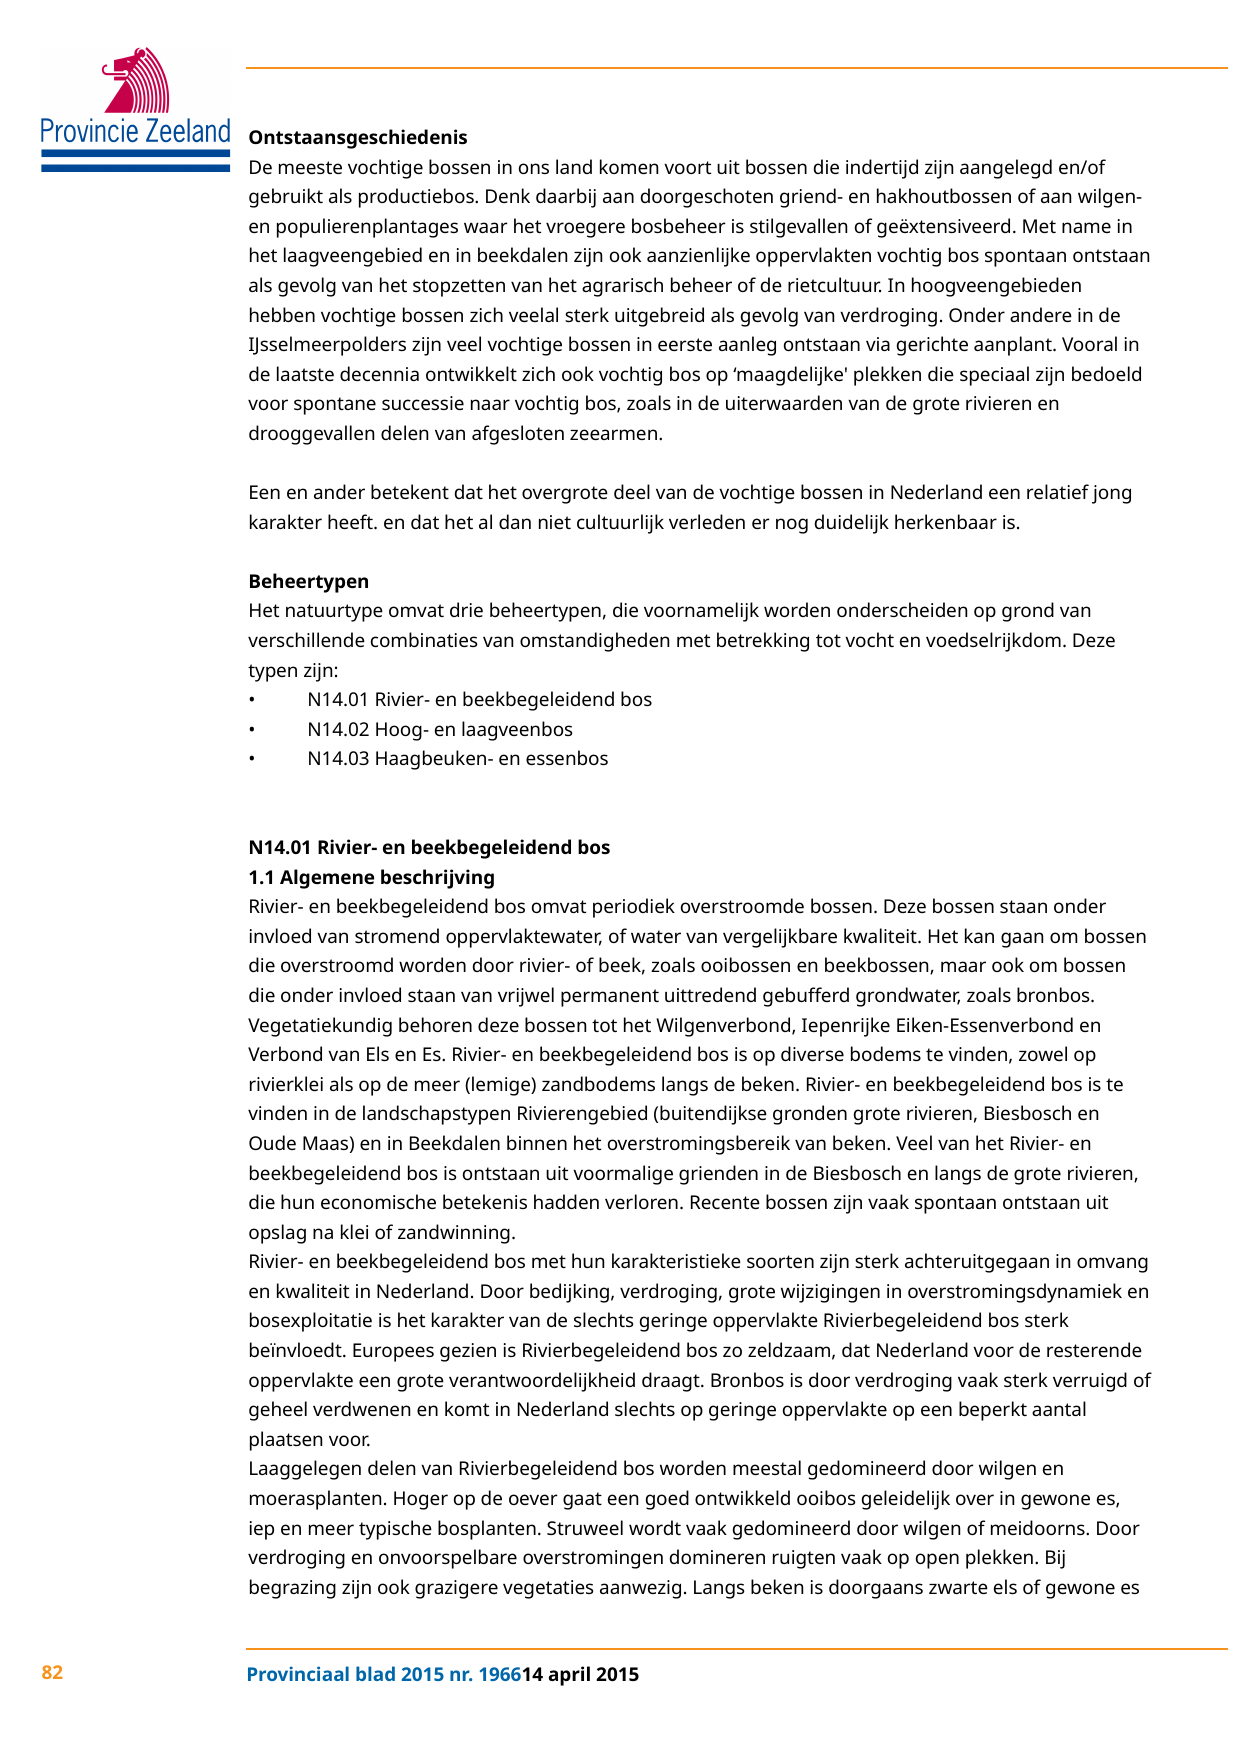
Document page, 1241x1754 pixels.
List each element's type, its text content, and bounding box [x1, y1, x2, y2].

list N14.01 Rivier- en beekbegeleidend bos [248, 686, 1152, 712]
text 1.1 Algemene beschrijving [248, 864, 1152, 890]
picture [41, 47, 231, 172]
text De meeste vochtige bossen in ons land komen voort uit bossen die indertijd zijn aangelegd en/of gebruikt als productiebos. Denk daarbij aan doorgeschoten griend- en hakhoutbossen of aan wilgen- en populierenplantages waar het vroegere bosbeheer is stilgevallen of geëxtensiveerd. Met name in het laagveengebied en in beekdalen zijn ook aanzienlijke oppervlakten vochtig bos spontaan ontstaan als gevolg van het stopzetten van het agrarisch beheer of de rietcultuur. In hoogveengebieden hebben vochtige bossen zich veelal sterk uitgebreid als gevolg van verdroging. Onder andere in de IJsselmeerpolders zijn veel vochtige bossen in eerste aanleg ontstaan via gerichte aanplant. Vooral in de laatste decennia ontwikkelt zich ook vochtig bos op ‘maagdelijke' plekken die speciaal zijn bedoeld voor spontane successie naar vochtig bos, zoals in de uiterwaarden van de grote rivieren en drooggevallen delen van afgesloten zeearmen. [248, 154, 1152, 446]
text Beheertypen [248, 568, 1152, 594]
text N14.01 Rivier- en beekbegeleidend bos [248, 834, 1152, 860]
list N14.02 Hoog- en laagveenbos [248, 716, 1152, 742]
list N14.03 Haagbeuken- en essenbos [248, 746, 1152, 771]
text Laaggelegen delen van Rivierbegeleidend bos worden meestal gedomineerd door wilgen en moerasplanten. Hoger op de oever gaat een goed ontwikkeld ooibos geleidelijk over in gewone es, iep en meer typische bosplanten. Struweel wordt vaak gedomineerd door wilgen of meidoorns. Door verdroging en onvoorspelbare overstromingen domineren ruigten vaak op open plekken. Bij begrazing zijn ook grazigere vegetaties aanwezig. Langs beken is doorgaans zwarte els of gewone es [248, 1456, 1152, 1600]
text Het natuurtype omvat drie beheertypen, die voornamelijk worden onderscheiden op grond van verschillende combinaties van omstandigheden met betrekking tot vocht en voedselrijkdom. Deze typen zijn: [248, 598, 1152, 683]
text Rivier- en beekbegeleidend bos omvat periodiek overstroomde bossen. Deze bossen staan onder invloed van stromend oppervlaktewater, of water van vergelijkbare kwaliteit. Het kan gaan om bossen die overstroomd worden door rivier- of beek, zoals ooibossen en beekbossen, maar ook om bossen die onder invloed staan van vrijwel permanent uittredend gebufferd grondwater, zoals bronbos. Vegetatiekundig behoren deze bossen tot het Wilgenverbond, Iepenrijke Eiken-Essenverbond en Verbond van Els en Es. Rivier- en beekbegeleidend bos is op diverse bodems te vinden, zowel op rivierklei als op de meer (lemige) zandbodems langs de beken. Rivier- en beekbegeleidend bos is te vinden in de landschapstypen Rivierengebied (buitendijkse gronden grote rivieren, Biesbosch en Oude Maas) en in Beekdalen binnen het overstromingsbereik van beken. Veel van het Rivier- en beekbegeleidend bos is ontstaan uit voormalige grienden in de Biesbosch en langs de grote rivieren, die hun economische betekenis hadden verloren. Recente bossen zijn vaak spontaan ontstaan uit opslag na klei of zandwinning. [248, 893, 1152, 1245]
text Rivier- en beekbegeleidend bos met hun karakteristieke soorten zijn sterk achteruitgegaan in omvang en kwaliteit in Nederland. Door bedijking, verdroging, grote wijzigingen in overstromingsdynamiek en bosexploitatie is het karakter van de slechts geringe oppervlakte Rivierbegeleidend bos sterk beïnvloedt. Europees gezien is Rivierbegeleidend bos zo zeldzaam, dat Nederland voor de resterende oppervlakte een grote verantwoordelijkheid draagt. Bronbos is door verdroging vaak sterk verruigd of geheel verdwenen en komt in Nederland slechts op geringe oppervlakte op een beperkt aantal plaatsen voor. [248, 1248, 1152, 1452]
text Ontstaansgeschiedenis [248, 124, 1152, 150]
text Een en ander betekent dat het overgrote deel van de vochtige bossen in Nederland een relatief jong karakter heeft. en dat het al dan niet cultuurlijk verleden er nog duidelijk herkenbaar is. [248, 479, 1152, 535]
